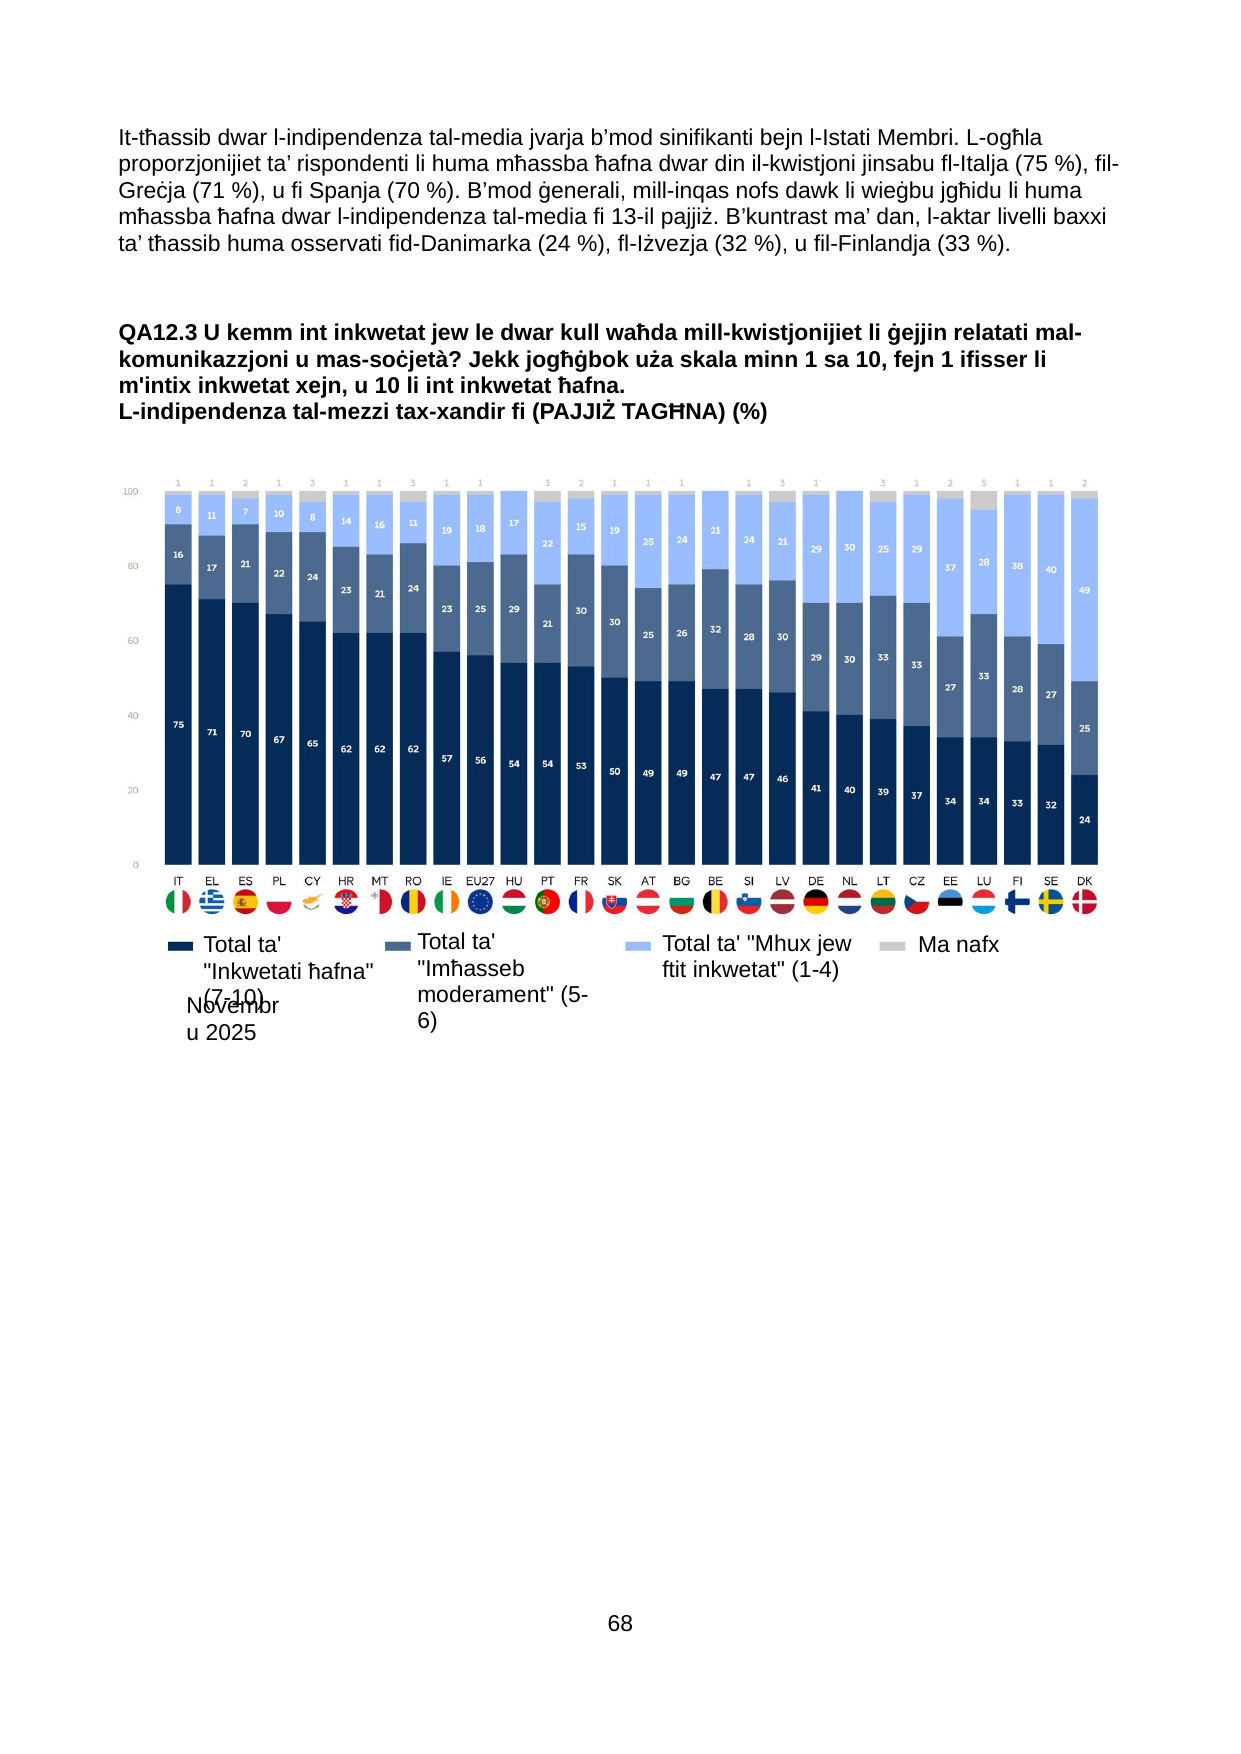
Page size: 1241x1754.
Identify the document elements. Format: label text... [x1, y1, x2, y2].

picture [115, 472, 1099, 918]
picture [160, 933, 910, 954]
text It-tħassib dwar l-indipendenza tal-media jvarja b’mod sinifikanti bejn l-Istati Membri. L-ogħla proporzjonijiet ta’ rispondenti li huma mħassba ħafna dwar din il-kwistjoni jinsabu fl-Italja (75 %), fil-Greċja (71 %), u fi Spanja (70 %). B’mod ġenerali, mill-inqas nofs dawk li wieġbu jgħidu li huma mħassba ħafna dwar l-indipendenza tal-media fi 13-il pajjiż. B’kuntrast ma’ dan, l-aktar livelli baxxi ta’ tħassib huma osservati fid-Danimarka (24 %), fl-Iżvezja (32 %), u fil-Finlandja (33 %). [118, 124, 1122, 256]
